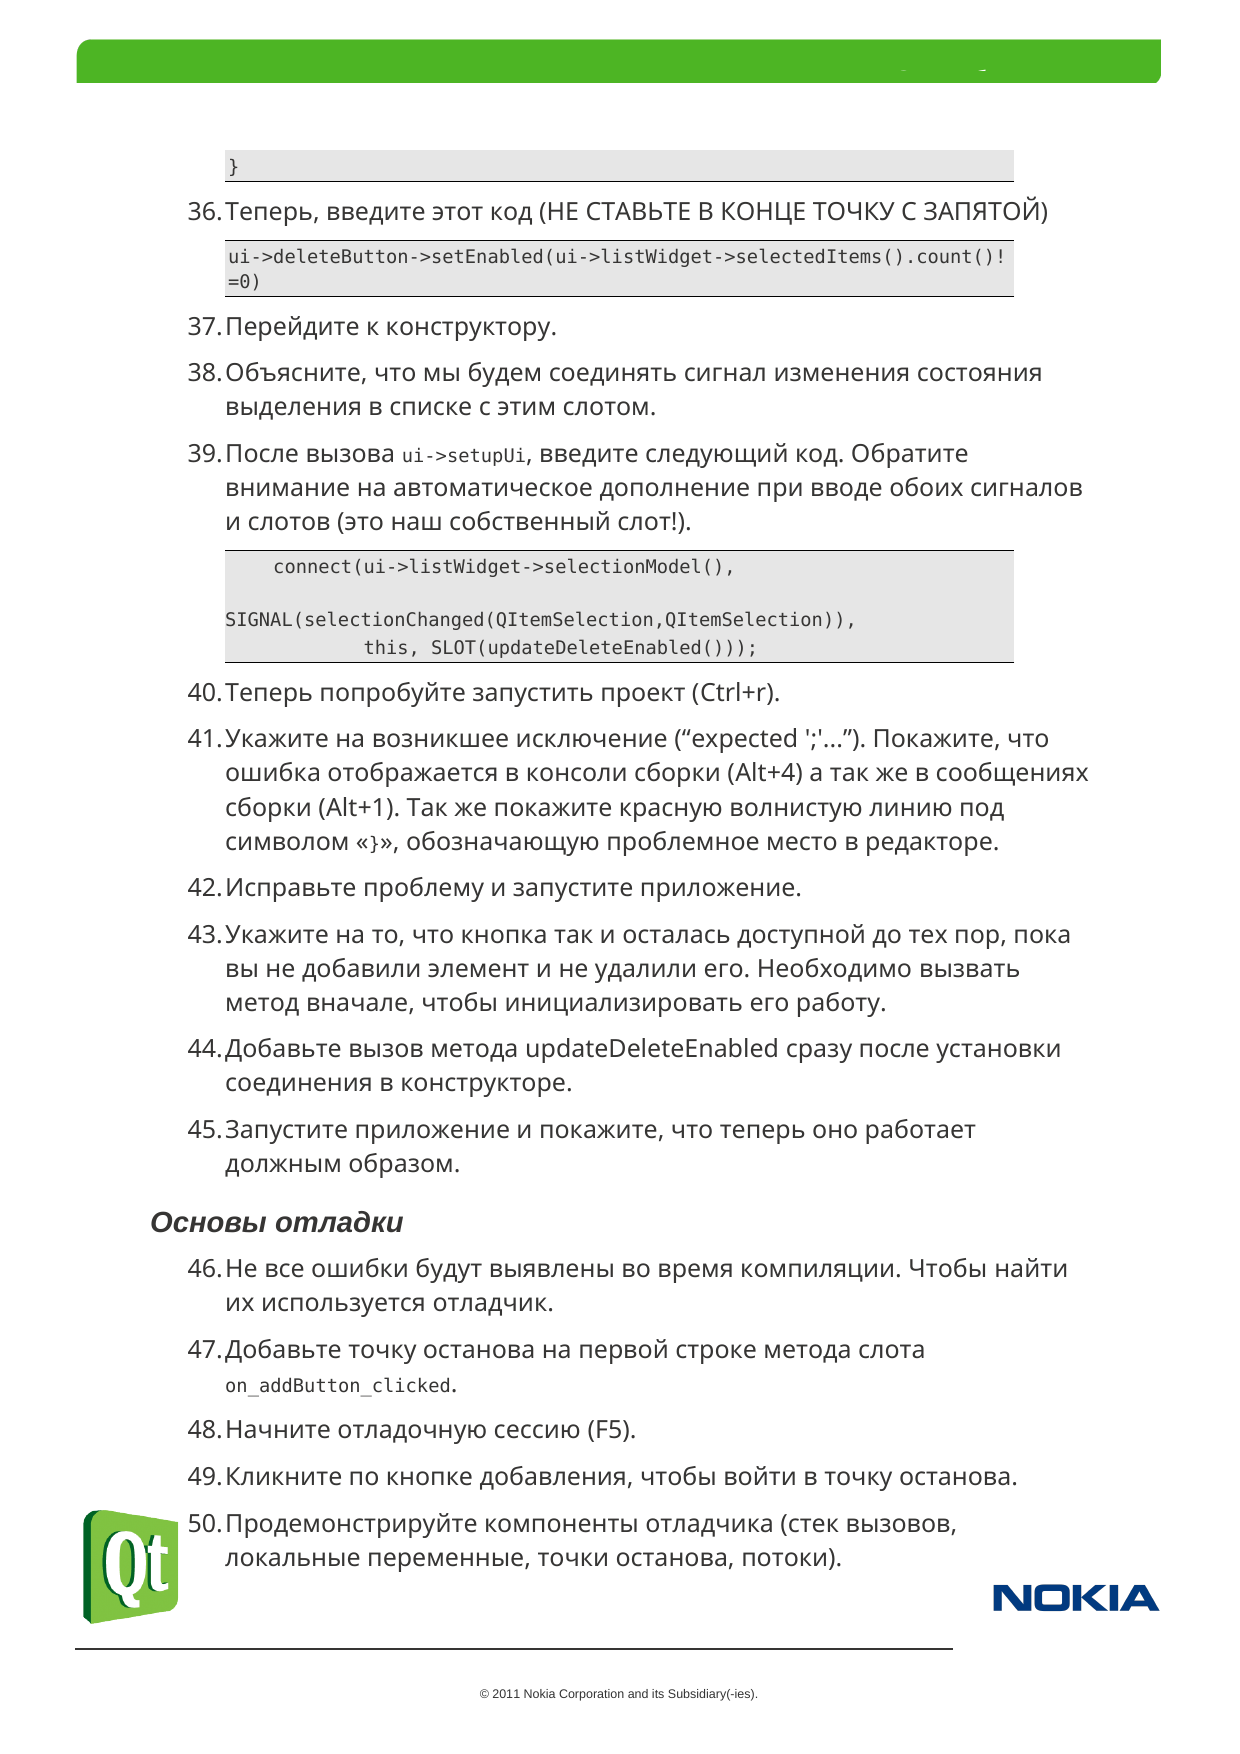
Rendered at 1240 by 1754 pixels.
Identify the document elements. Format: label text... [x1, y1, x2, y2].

picture [76, 39, 1162, 86]
list Продемонстрируйте компоненты отладчика (стек вызовов, локальные переменные, точки останова, потоки). [187, 1505, 1089, 1573]
list Добавьте вызов метода updateDeleteEnabled сразу после установки соединения в конструкторе. [187, 1031, 1089, 1099]
list Запустите приложение и покажите, что теперь оно работает должным образом. [187, 1112, 1089, 1180]
text connect(ui->listWidget->selectionModel(), [225, 551, 1014, 581]
list Перейдите к конструктору. [187, 308, 1089, 342]
subtitle Основы отладки [150, 1205, 1089, 1238]
list Начните отладочную сессию (F5). [187, 1412, 1089, 1446]
list Не все ошибки будут выявлены во время компиляции. Чтобы найти их используется отладчик. [187, 1251, 1089, 1319]
list Исправьте проблему и запустите приложение. [187, 870, 1089, 904]
picture [954, 1546, 1199, 1649]
text this, SLOT(updateDeleteEnabled())); [225, 631, 1014, 662]
picture [75, 1500, 186, 1634]
list Кликните по кнопке добавления, чтобы войти в точку останова. [187, 1459, 1089, 1493]
list Объясните, что мы будем соединять сигнал изменения состояния выделения в списке с этим слотом. [187, 355, 1089, 423]
list Добавьте точку останова на первой строке метода слота on_addButton_clicked. [187, 1331, 1089, 1399]
list Укажите на возникшее исключение (“expected ';'...”). Покажите, что ошибка отображается в консоли сборки (Alt+4) а так же в сообщениях сборки (Alt+1). Так же покажите красную волнистую линию под символом «}», обозначающую проблемное место в редакторе. [187, 721, 1089, 857]
list Теперь попробуйте запустить проект (Ctrl+r). [187, 674, 1089, 708]
text SIGNAL(selectionChanged(QItemSelection,QItemSelection)), [225, 581, 1014, 631]
list Укажите на то, что кнопка так и осталась доступной до тех пор, пока вы не добавили элемент и не удалили его. Необходимо вызвать метод вначале, чтобы инициализировать его работу. [187, 916, 1089, 1018]
list Теперь, введите этот код (НЕ СТАВЬТЕ В КОНЦЕ ТОЧКУ С ЗАПЯТОЙ) [187, 193, 1089, 227]
text ui->deleteButton->setEnabled(ui->listWidget->selectedItems().count()!=0) [225, 241, 1014, 296]
text } [225, 150, 1014, 181]
list После вызова ui->setupUi, введите следующий код. Обратите внимание на автоматическое дополнение при вводе обоих сигналов и слотов (это наш собственный слот!). [187, 436, 1089, 538]
